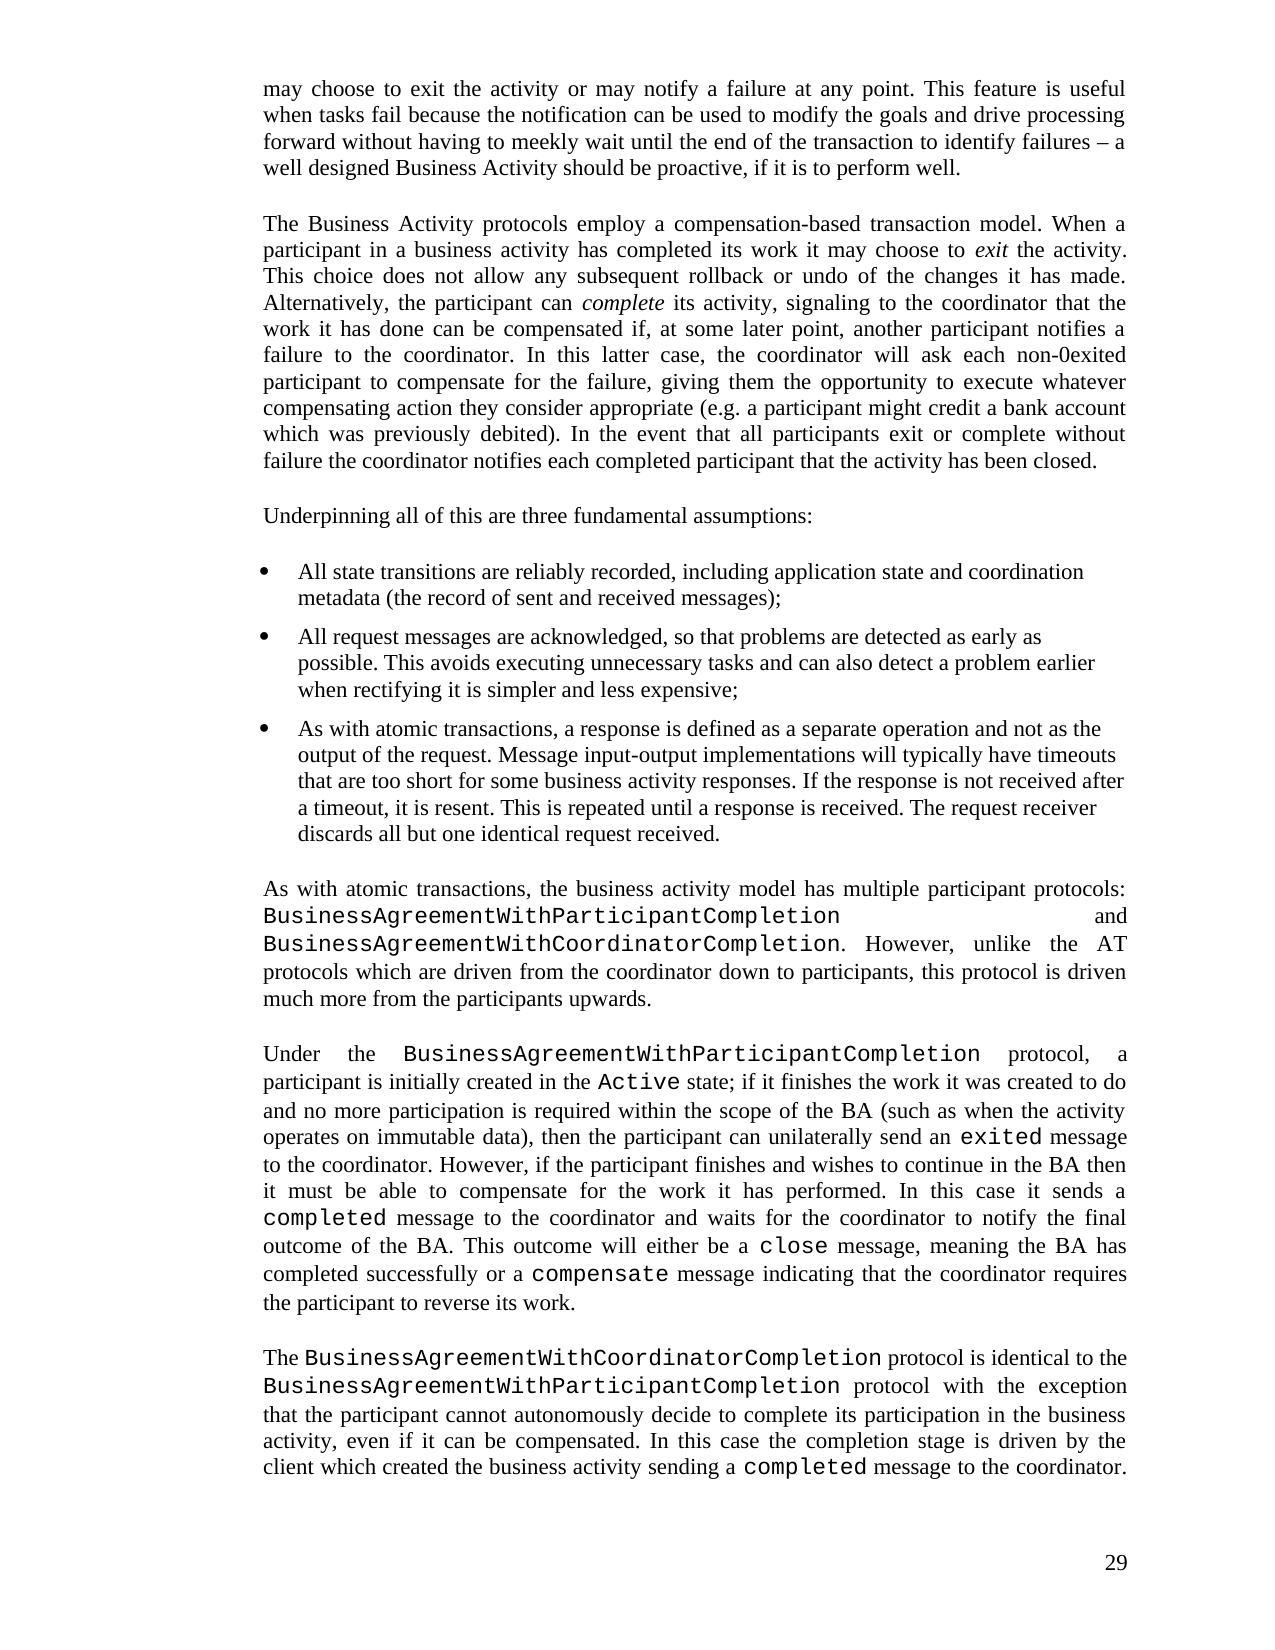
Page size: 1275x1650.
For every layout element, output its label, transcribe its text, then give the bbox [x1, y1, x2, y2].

text Under the BusinessAgreementWithParticipantCompletion protocol, a participant is initially created in the Active state; if it finishes the work it was created to do and no more participation is required within the scope of the BA (such as when the activity operates on immutable data), then the participant can unilaterally send an exited message to the coordinator. However, if the participant finishes and wishes to continue in the BA then it must be able to compensate for the work it has performed. In this case it sends a completed message to the coordinator and waits for the coordinator to notify the final outcome of the BA. This outcome will either be a close message, meaning the BA has completed successfully or a compensate message indicating that the coordinator requires the participant to reverse its work. [263, 1040, 1127, 1315]
text may choose to exit the activity or may notify a failure at any point. This feature is useful when tasks fail because the notification can be used to modify the goals and drive processing forward without having to meekly wait until the end of the transaction to identify failures – a well designed Business Activity should be proactive, if it is to perform well. [263, 75, 1127, 180]
text The Business Activity protocols employ a compensation-based transaction model. When a participant in a business activity has completed its work it may choose to exit the activity. This choice does not allow any subsequent rollback or undo of the changes it has made. Alternatively, the participant can complete its activity, signaling to the coordinator that the work it has done can be compensated if, at some later point, another participant notifies a failure to the coordinator. In this latter case, the coordinator will ask each non-0exited participant to compensate for the failure, giving them the opportunity to execute whatever compensating action they consider appropriate (e.g. a participant might credit a bank account which was previously debited). In the event that all participants exit or complete without failure the coordinator notifies each completed participant that the activity has been closed. [263, 209, 1127, 473]
text As with atomic transactions, the business activity model has multiple participant protocols: BusinessAgreementWithParticipantCompletion and BusinessAgreementWithCoordinatorCompletion. However, unlike the AT protocols which are driven from the coordinator down to participants, this protocol is driven much more from the participants upwards. [263, 876, 1127, 1011]
text The BusinessAgreementWithCoordinatorCompletion protocol is identical to the BusinessAgreementWithParticipantCompletion protocol with the exception that the participant cannot autonomously decide to complete its participation in the business activity, even if it can be compensated. In this case the completion stage is driven by the client which created the business activity sending a completed message to the coordinator. [263, 1344, 1127, 1482]
list All state transitions are reliably recorded, including application state and coordination metadata (the record of sent and received messages); [260, 558, 1127, 611]
list All request messages are acknowledged, so that problems are detected as early as possible. This avoids executing unnecessary tasks and can also detect a problem earlier when rectifying it is simpler and less expensive; [260, 623, 1127, 702]
text Underpinning all of this are three fundamental assumptions: [263, 502, 1127, 529]
list As with atomic transactions, a response is defined as a separate operation and not as the output of the request. Message input-output implementations will typically have timeouts that are too short for some business activity responses. If the response is not received after a timeout, it is resent. This is repeated until a response is received. The request receiver discards all but one identical request received. [260, 714, 1127, 846]
